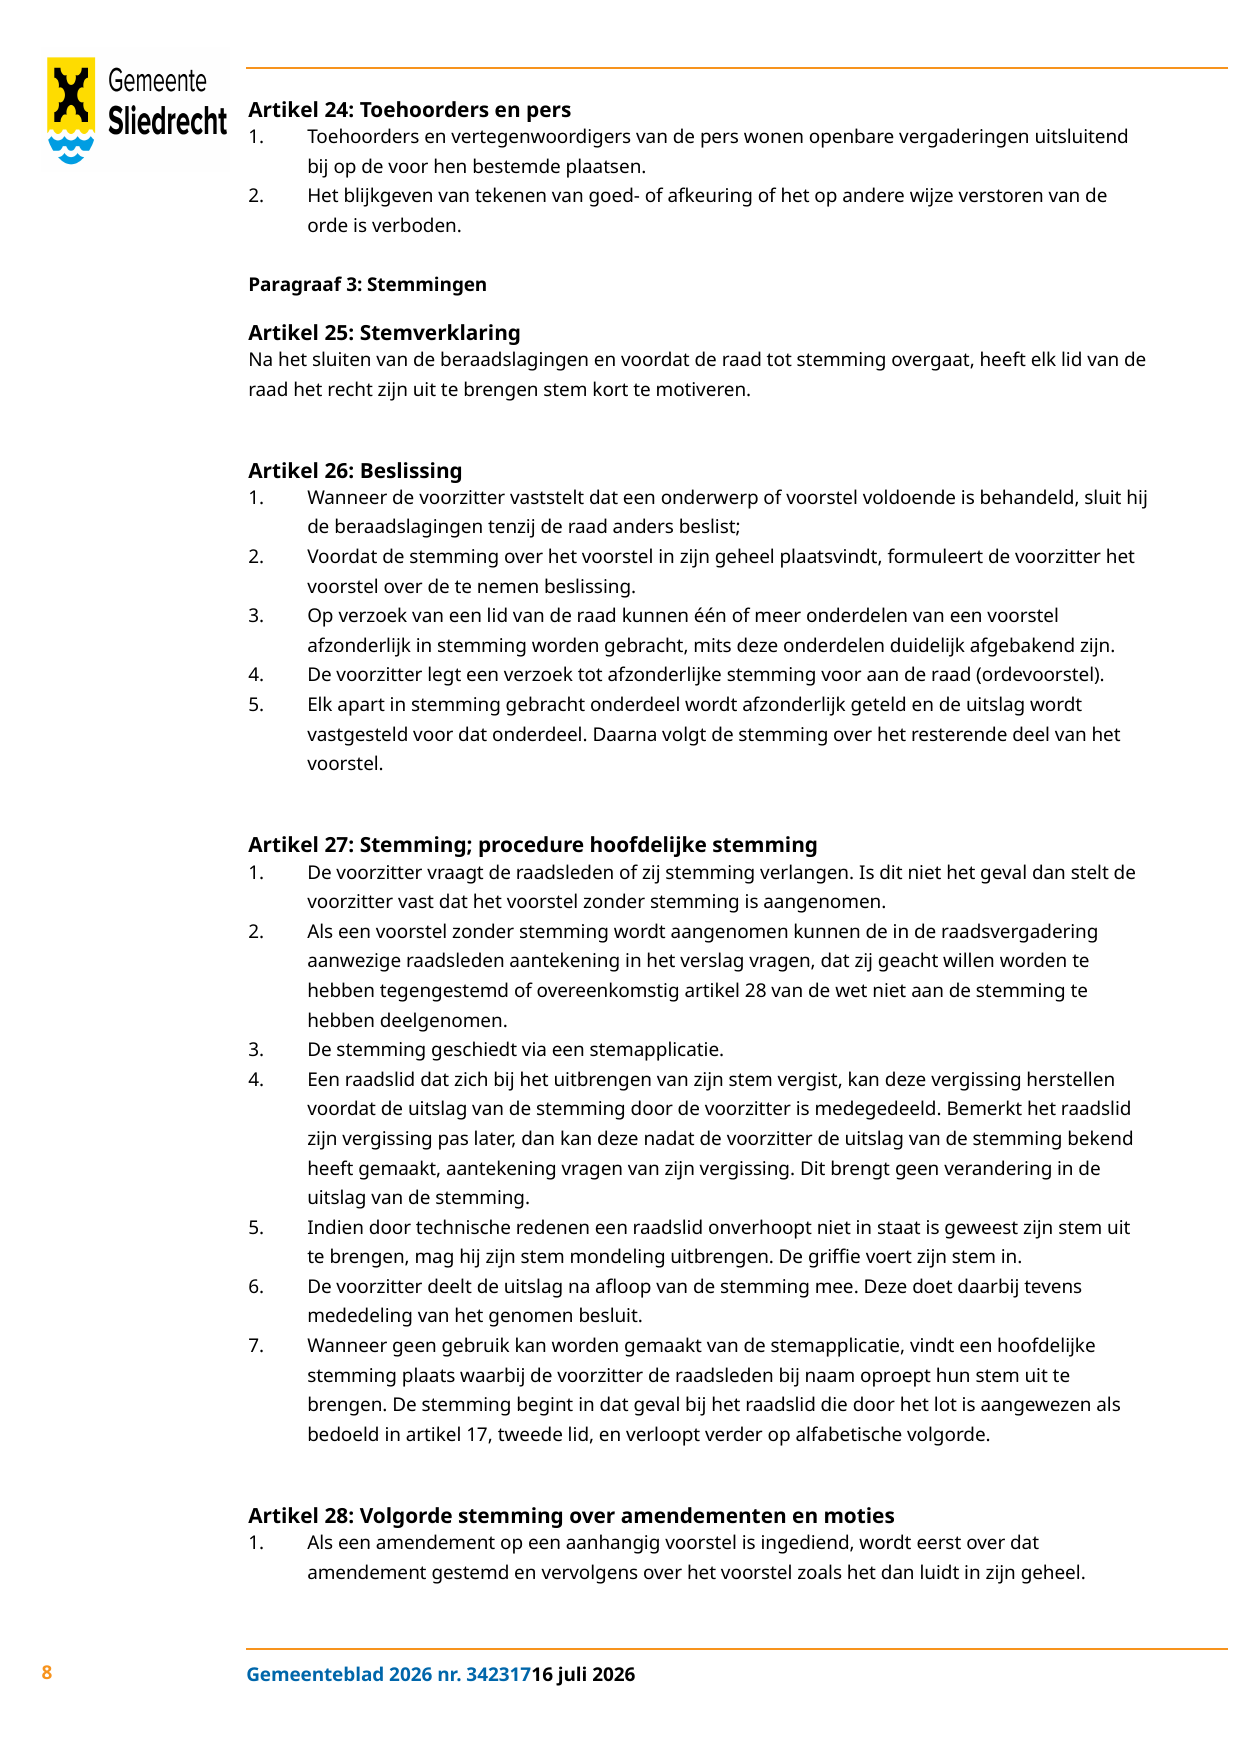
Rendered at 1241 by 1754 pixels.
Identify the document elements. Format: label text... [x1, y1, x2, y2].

text Artikel 24: Toehoorders en pers [248, 95, 1152, 123]
text Artikel 28: Volgorde stemming over amendementen en moties [248, 1501, 1152, 1529]
text Na het sluiten van de beraadslagingen en voordat de raad tot stemming overgaat, heeft elk lid van de raad het recht zijn uit te brengen stem kort te motiveren. [248, 346, 1152, 401]
list De voorzitter deelt de uitslag na afloop van de stemming mee. Deze doet daarbij tevens mededeling van het genomen besluit. [248, 1273, 1152, 1328]
list De stemming geschiedt via een stemapplicatie. [248, 1036, 1152, 1062]
list Voordat de stemming over het voorstel in zijn geheel plaatsvindt, formuleert de voorzitter het voorstel over de te nemen beslissing. [248, 543, 1152, 599]
text Artikel 25: Stemverklaring [248, 318, 1152, 346]
list Op verzoek van een lid van de raad kunnen één of meer onderdelen van een voorstel afzonderlijk in stemming worden gebracht, mits deze onderdelen duidelijk afgebakend zijn. [248, 602, 1152, 658]
list De voorzitter legt een verzoek tot afzonderlijke stemming voor aan de raad (ordevoorstel). [248, 662, 1152, 687]
text Paragraaf 3: Stemmingen [248, 271, 1152, 297]
picture [41, 47, 231, 172]
list Als een amendement op een aanhangig voorstel is ingediend, wordt eerst over dat amendement gestemd en vervolgens over het voorstel zoals het dan luidt in zijn geheel. [248, 1529, 1152, 1585]
list Wanneer de voorzitter vaststelt dat een onderwerp of voorstel voldoende is behandeld, sluit hij de beraadslagingen tenzij de raad anders beslist; [248, 484, 1152, 539]
text Artikel 26: Beslissing [248, 456, 1152, 484]
list Wanneer geen gebruik kan worden gemaakt van de stemapplicatie, vindt een hoofdelijke stemming plaats waarbij de voorzitter de raadsleden bij naam oproept hun stem uit te brengen. De stemming begint in dat geval bij het raadslid die door het lot is aangewezen als bedoeld in artikel 17, tweede lid, en verloopt verder op alfabetische volgorde. [248, 1332, 1152, 1447]
list De voorzitter vraagt de raadsleden of zij stemming verlangen. Is dit niet het geval dan stelt de voorzitter vast dat het voorstel zonder stemming is aangenomen. [248, 859, 1152, 914]
text Artikel 27: Stemming; procedure hoofdelijke stemming [248, 830, 1152, 859]
list Het blijkgeven van tekenen van goed- of afkeuring of het op andere wijze verstoren van de orde is verboden. [248, 182, 1152, 238]
list Een raadslid dat zich bij het uitbrengen van zijn stem vergist, kan deze vergissing herstellen voordat de uitslag van de stemming door de voorzitter is medegedeeld. Bemerkt het raadslid zijn vergissing pas later, dan kan deze nadat de voorzitter de uitslag van de stemming bekend heeft gemaakt, aantekening vragen van zijn vergissing. Dit brengt geen verandering in de uitslag van de stemming. [248, 1066, 1152, 1210]
list Als een voorstel zonder stemming wordt aangenomen kunnen de in de raadsvergadering aanwezige raadsleden aantekening in het verslag vragen, dat zij geacht willen worden te hebben tegengestemd of overeenkomstig artikel 28 van de wet niet aan de stemming te hebben deelgenomen. [248, 918, 1152, 1032]
list Toehoorders en vertegenwoordigers van de pers wonen openbare vergaderingen uitsluitend bij op de voor hen bestemde plaatsen. [248, 123, 1152, 178]
list Indien door technische redenen een raadslid onverhoopt niet in staat is geweest zijn stem uit te brengen, mag hij zijn stem mondeling uitbrengen. De griffie voert zijn stem in. [248, 1214, 1152, 1269]
list Elk apart in stemming gebracht onderdeel wordt afzonderlijk geteld en de uitslag wordt vastgesteld voor dat onderdeel. Daarna volgt de stemming over het resterende deel van het voorstel. [248, 691, 1152, 776]
